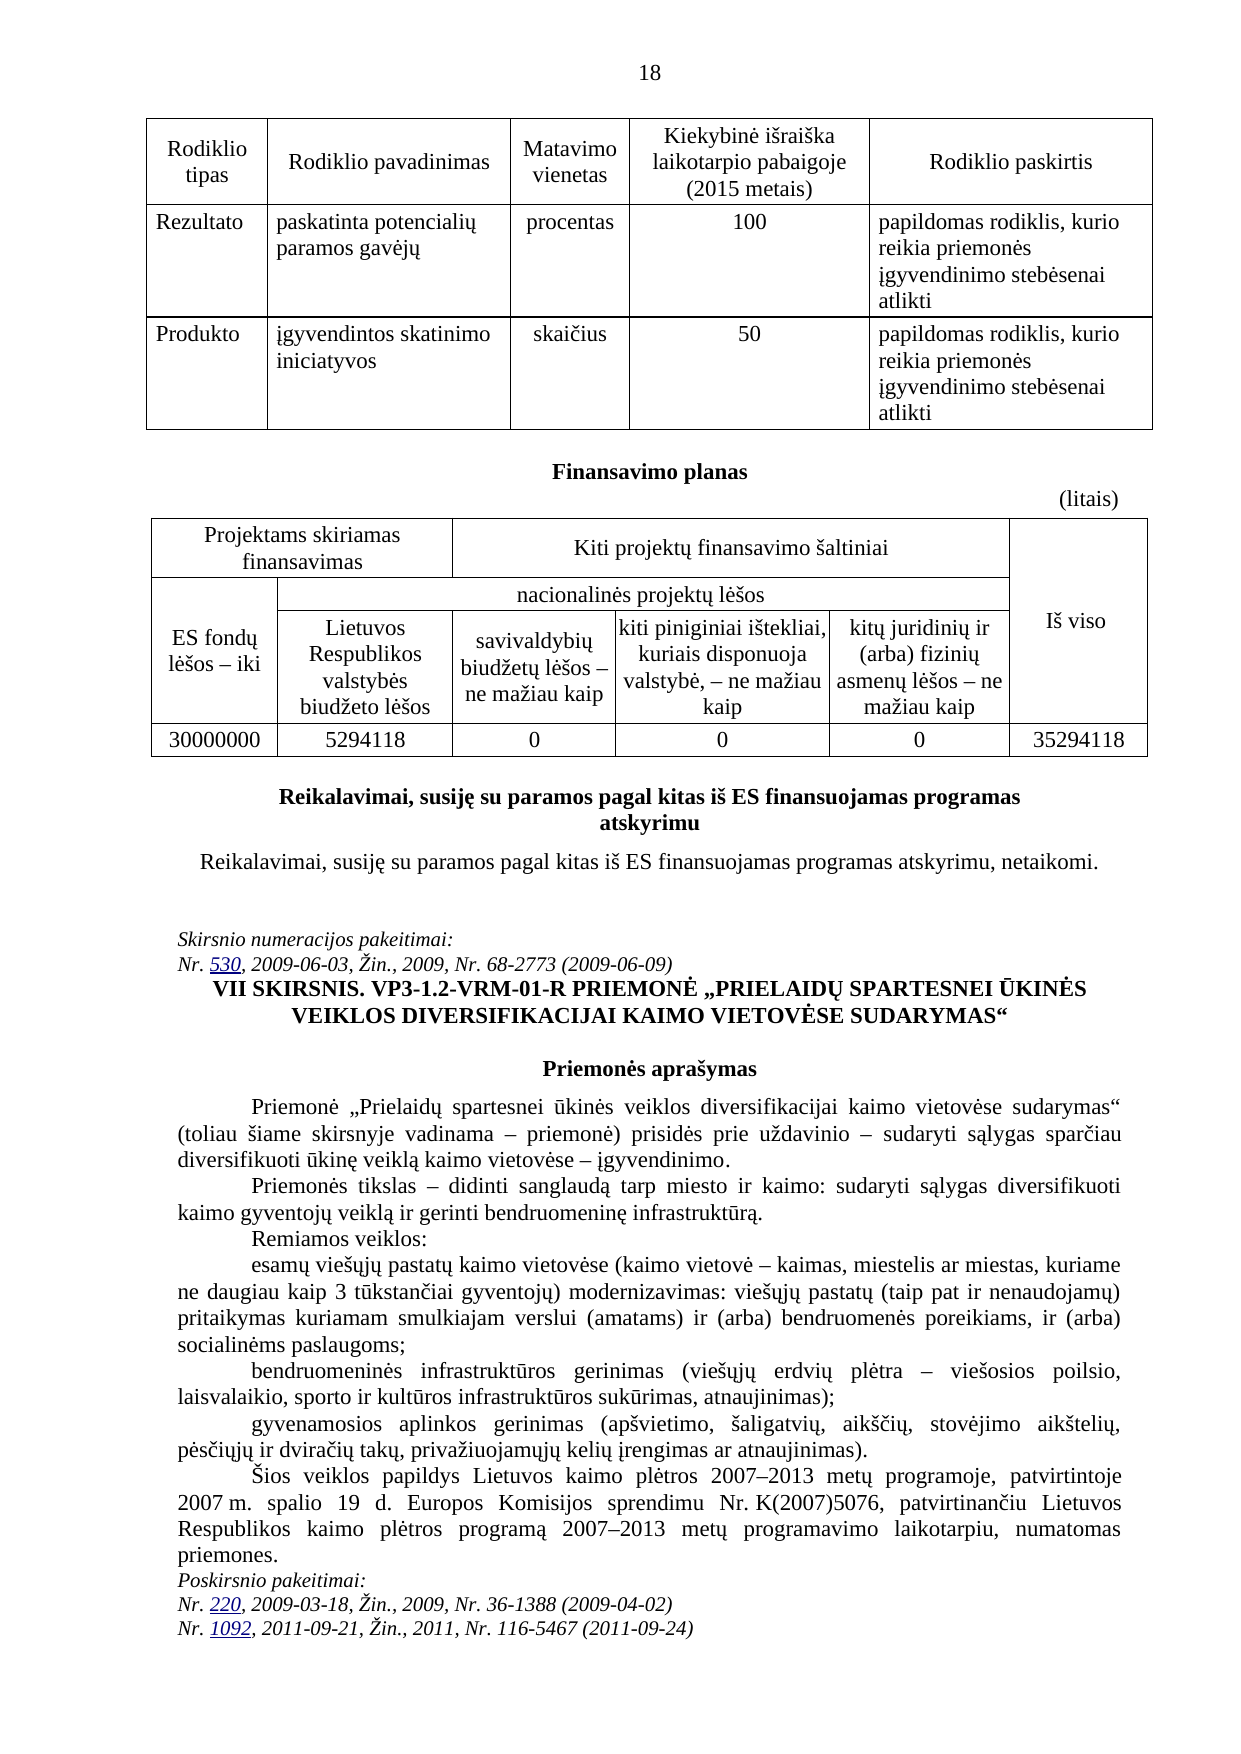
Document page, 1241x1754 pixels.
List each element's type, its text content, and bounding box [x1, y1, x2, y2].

table_cell 0 [616, 724, 829, 756]
table_header Rodiklio pavadinimas [268, 119, 510, 204]
table_cell Produkto [147, 318, 267, 429]
text Finansavimo planas [177, 458, 1122, 485]
table_cell kiti piniginiai ištekliai, kuriais disponuoja valstybė, – ne mažiau kaip [616, 611, 829, 722]
table_cell ES fondų lėšos – iki [152, 578, 277, 722]
text Priemonė „Prielaidų spartesnei ūkinės veiklos diversifikacijai kaimo vietovėse sudarymas“ (toliau šiame skirsnyje vadinama – priemonė) prisidės prie uždavinio – sudaryti sąlygas sparčiau diversifikuoti ūkinę veiklą kaimo vietovėse – įgyvendinimo. [177, 1093, 1122, 1172]
table_cell įgyvendintos skatinimo iniciatyvos [268, 318, 510, 429]
text Reikalavimai, susiję su paramos pagal kitas iš ES finansuojamas programas atskyrimu, netaikomi. [177, 848, 1122, 875]
table_header Kiti projektų finansavimo šaltiniai [453, 519, 1009, 577]
table_cell nacionalinės projektų lėšos [278, 578, 1009, 610]
text Remiamos veiklos: [177, 1225, 1122, 1252]
table_cell 35294118 [1010, 724, 1147, 756]
table_cell 5294118 [278, 724, 452, 756]
table_header Rodiklio paskirtis [870, 119, 1152, 204]
text esamų viešųjų pastatų kaimo vietovėse (kaimo vietovė – kaimas, miestelis ar miestas, kuriame ne daugiau kaip 3 tūkstančiai gyventojų) modernizavimas: viešųjų pastatų (taip pat ir nenaudojamų) pritaikymas kuriamam smulkiajam verslui (amatams) ir (arba) bendruomenės poreikiams, ir (arba) socialinėms paslaugoms; [177, 1252, 1122, 1357]
table_header Kiekybinė išraiška laikotarpio pabaigoje (2015 metais) [630, 119, 869, 204]
table_cell 0 [830, 724, 1009, 756]
table_header Matavimo vienetas [511, 119, 629, 204]
text Priemonės tikslas – didinti sanglaudą tarp miesto ir kaimo: sudaryti sąlygas diversifikuoti kaimo gyventojų veiklą ir gerinti bendruomeninę infrastruktūrą. [177, 1172, 1122, 1225]
table_cell 30000000 [152, 724, 277, 756]
table_cell Rezultato [147, 205, 267, 316]
table_cell papildomas rodiklis, kurio reikia priemonės įgyvendinimo stebėsenai atlikti [870, 205, 1152, 316]
text VII SKIRSNIS. VP3-1.2-VRM-01-R PRIEMONĖ „Prielaidų spartesnei ūkinės veiklos diversifikacijai kaimo vietovėse sudarymas“ [177, 976, 1122, 1028]
text (litais) [177, 485, 1119, 511]
text Priemonės aprašymas [177, 1054, 1122, 1081]
table_header Rodiklio tipas [147, 119, 267, 204]
text Nr. 530, 2009-06-03, Žin., 2009, Nr. 68-2773 (2009-06-09) [177, 951, 1122, 976]
text Poskirsnio pakeitimai: [177, 1568, 1122, 1592]
text Nr. 220, 2009-03-18, Žin., 2009, Nr. 36-1388 (2009-04-02) [177, 1592, 1122, 1616]
table_cell 50 [630, 318, 869, 429]
table_header Iš viso [1010, 519, 1147, 722]
table_cell Lietuvos Respublikos valstybės biudžeto lėšos [278, 611, 452, 722]
table_cell 100 [630, 205, 869, 316]
table_cell paskatinta potencialių paramos gavėjų [268, 205, 510, 316]
table_cell savivaldybių biudžetų lėšos – ne mažiau kaip [453, 611, 615, 722]
table_header Projektams skiriamas finansavimas [152, 519, 452, 577]
table_cell procentas [511, 205, 629, 316]
table_cell papildomas rodiklis, kurio reikia priemonės įgyvendinimo stebėsenai atlikti [870, 318, 1152, 429]
table_cell 0 [453, 724, 615, 756]
text Reikalavimai, susiję su paramos pagal kitas iš ES finansuojamas programas atskyrimu [177, 783, 1122, 836]
text Skirsnio numeracijos pakeitimai: [177, 927, 1122, 951]
table_cell kitų juridinių ir (arba) fizinių asmenų lėšos – ne mažiau kaip [830, 611, 1009, 722]
text bendruomeninės infrastruktūros gerinimas (viešųjų erdvių plėtra – viešosios poilsio, laisvalaikio, sporto ir kultūros infrastruktūros sukūrimas, atnaujinimas); [177, 1357, 1122, 1410]
text Nr. 1092, 2011-09-21, Žin., 2011, Nr. 116-5467 (2011-09-24) [177, 1616, 1122, 1640]
table_cell skaičius [511, 318, 629, 429]
text gyvenamosios aplinkos gerinimas (apšvietimo, šaligatvių, aikščių, stovėjimo aikštelių, pėsčiųjų ir dviračių takų, privažiuojamųjų kelių įrengimas ar atnaujinimas). [177, 1410, 1122, 1462]
text Šios veiklos papildys Lietuvos kaimo plėtros 2007–2013 metų programoje, patvirtintoje 2007 m. spalio 19 d. Europos Komisijos sprendimu Nr. K(2007)5076, patvirtinančiu Lietuvos Respublikos kaimo plėtros programą 2007–2013 metų programavimo laikotarpiu, numatomas priemones. [177, 1462, 1122, 1568]
